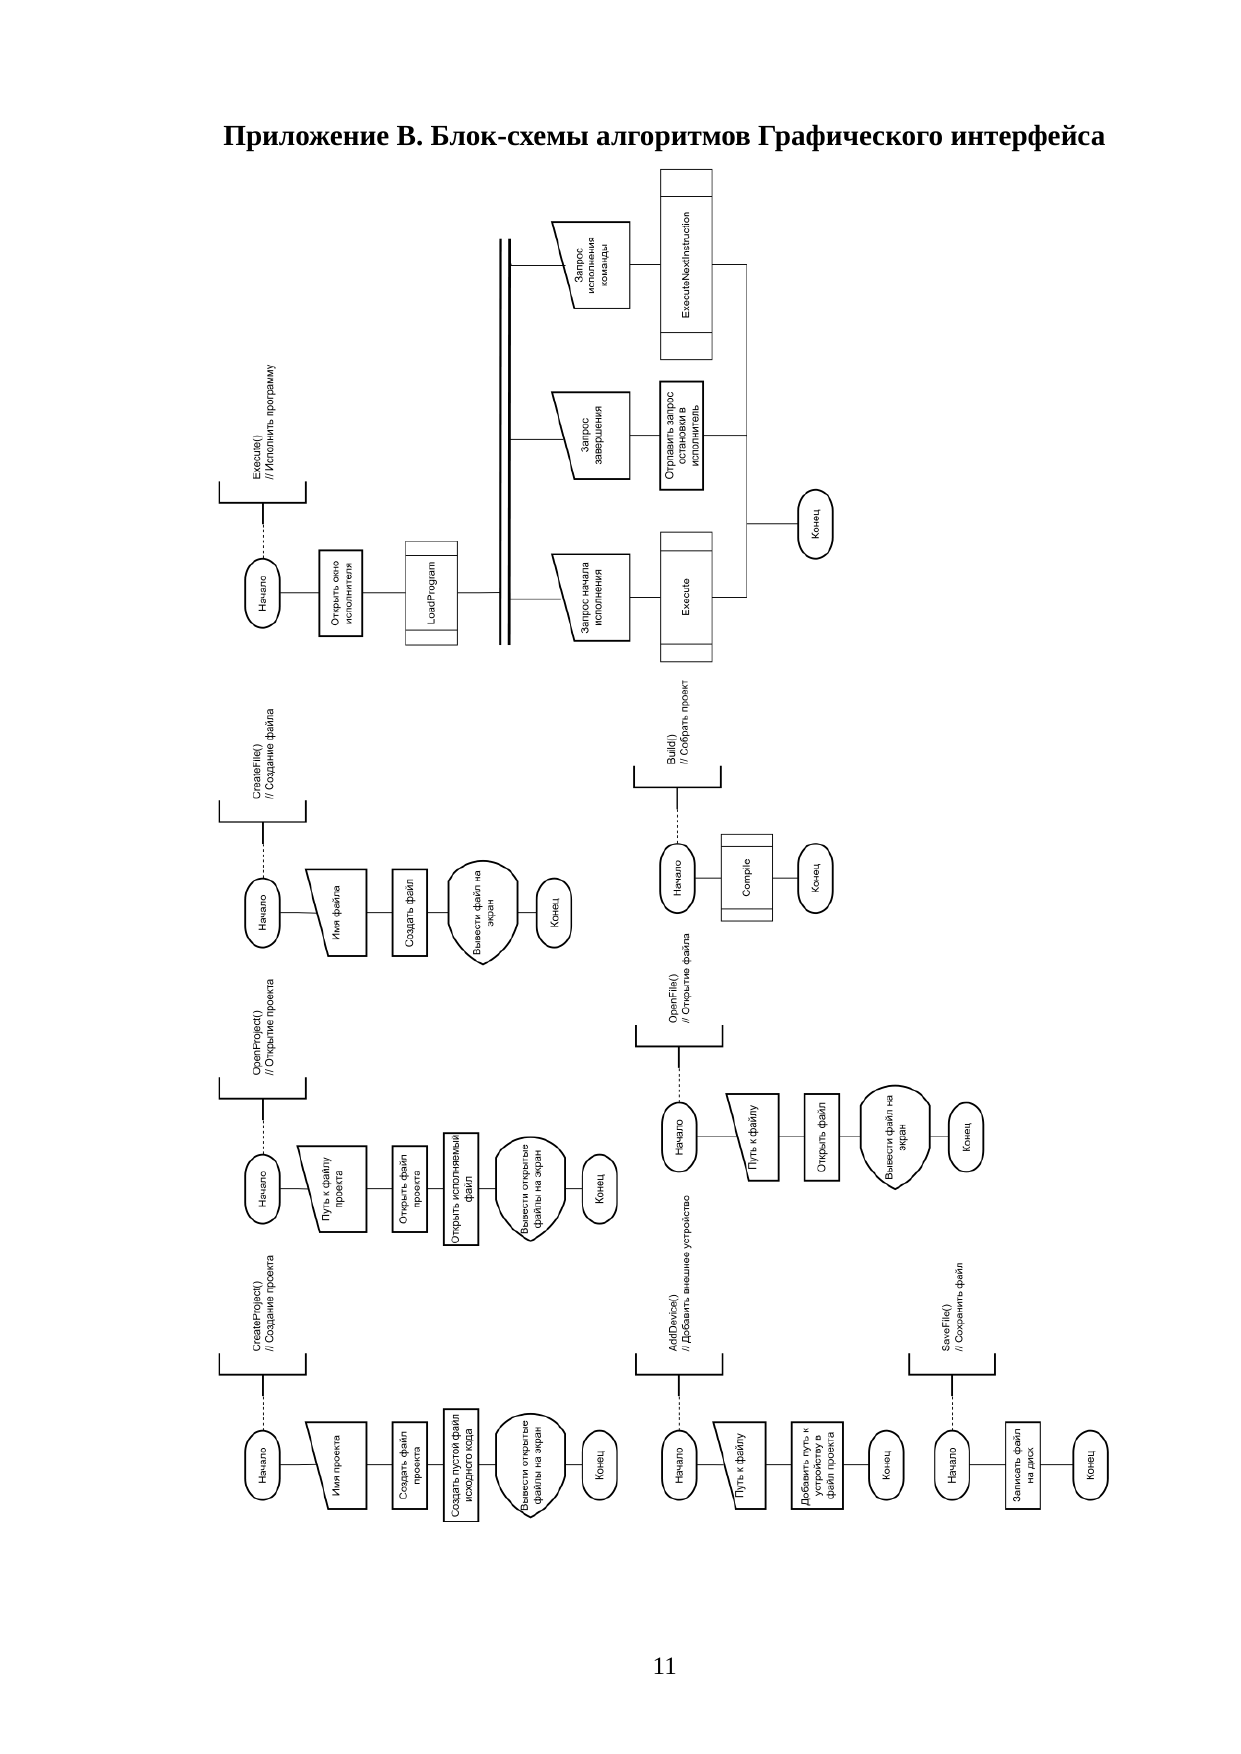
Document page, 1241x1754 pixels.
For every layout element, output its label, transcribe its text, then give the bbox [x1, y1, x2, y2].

text Приложение В. Блок-схемы алгоритмов Графического интерфейса [177, 118, 1152, 152]
picture [218, 168, 1111, 1522]
